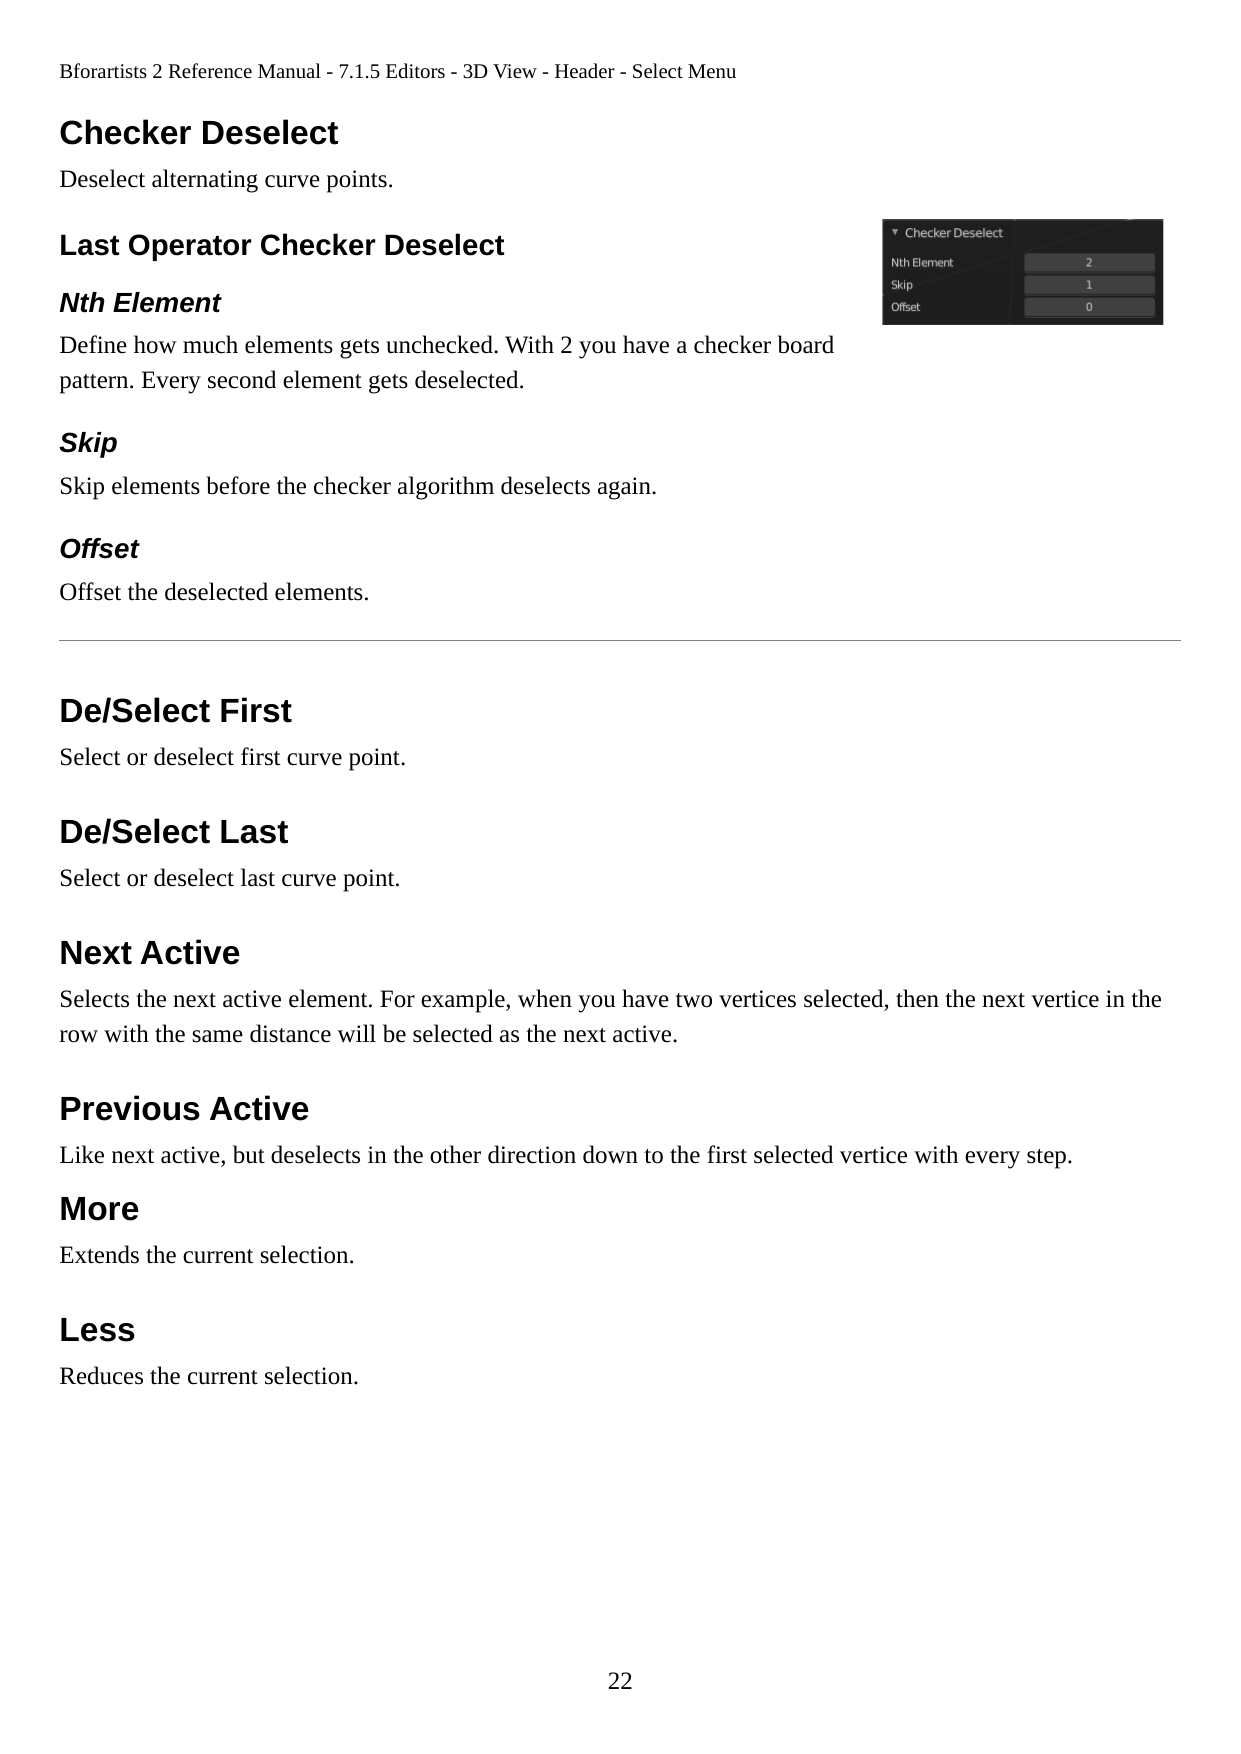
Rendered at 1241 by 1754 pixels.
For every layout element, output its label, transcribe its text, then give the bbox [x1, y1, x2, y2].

subtitle Next Active [59, 933, 1181, 972]
subtitle Last Operator Checker Deselect [59, 227, 882, 261]
subtitle Less [59, 1310, 1181, 1349]
text Deselect alternating curve points. [59, 164, 1181, 192]
subtitle Previous Active [59, 1088, 1181, 1127]
text Define how much elements gets unchecked. With 2 you have a checker board pattern. Every second element gets deselected. [59, 331, 1181, 394]
text Offset the deselected elements. [59, 577, 1181, 606]
picture [882, 219, 1164, 325]
subtitle Skip [59, 427, 1181, 458]
text Extends the current selection. [59, 1240, 1181, 1269]
text Selects the next active element. For example, when you have two vertices selected, then the next vertice in the row with the same distance will be selected as the next active. [59, 984, 1181, 1047]
subtitle Checker Deselect [59, 113, 1181, 151]
text Reduces the current selection. [59, 1361, 1181, 1390]
text Select or deselect last curve point. [59, 863, 1181, 892]
subtitle De/Select First [59, 691, 1181, 729]
text Skip elements before the checker algorithm deselects again. [59, 471, 1181, 500]
text Select or deselect first curve point. [59, 742, 1181, 771]
text Like next active, but deselects in the other direction down to the first selected vertice with every step. [59, 1140, 1181, 1168]
subtitle [1164, 286, 1181, 318]
subtitle Nth Element [59, 286, 882, 318]
subtitle More [59, 1189, 1181, 1228]
subtitle Offset [59, 532, 1181, 564]
subtitle De/Select Last [59, 812, 1181, 851]
